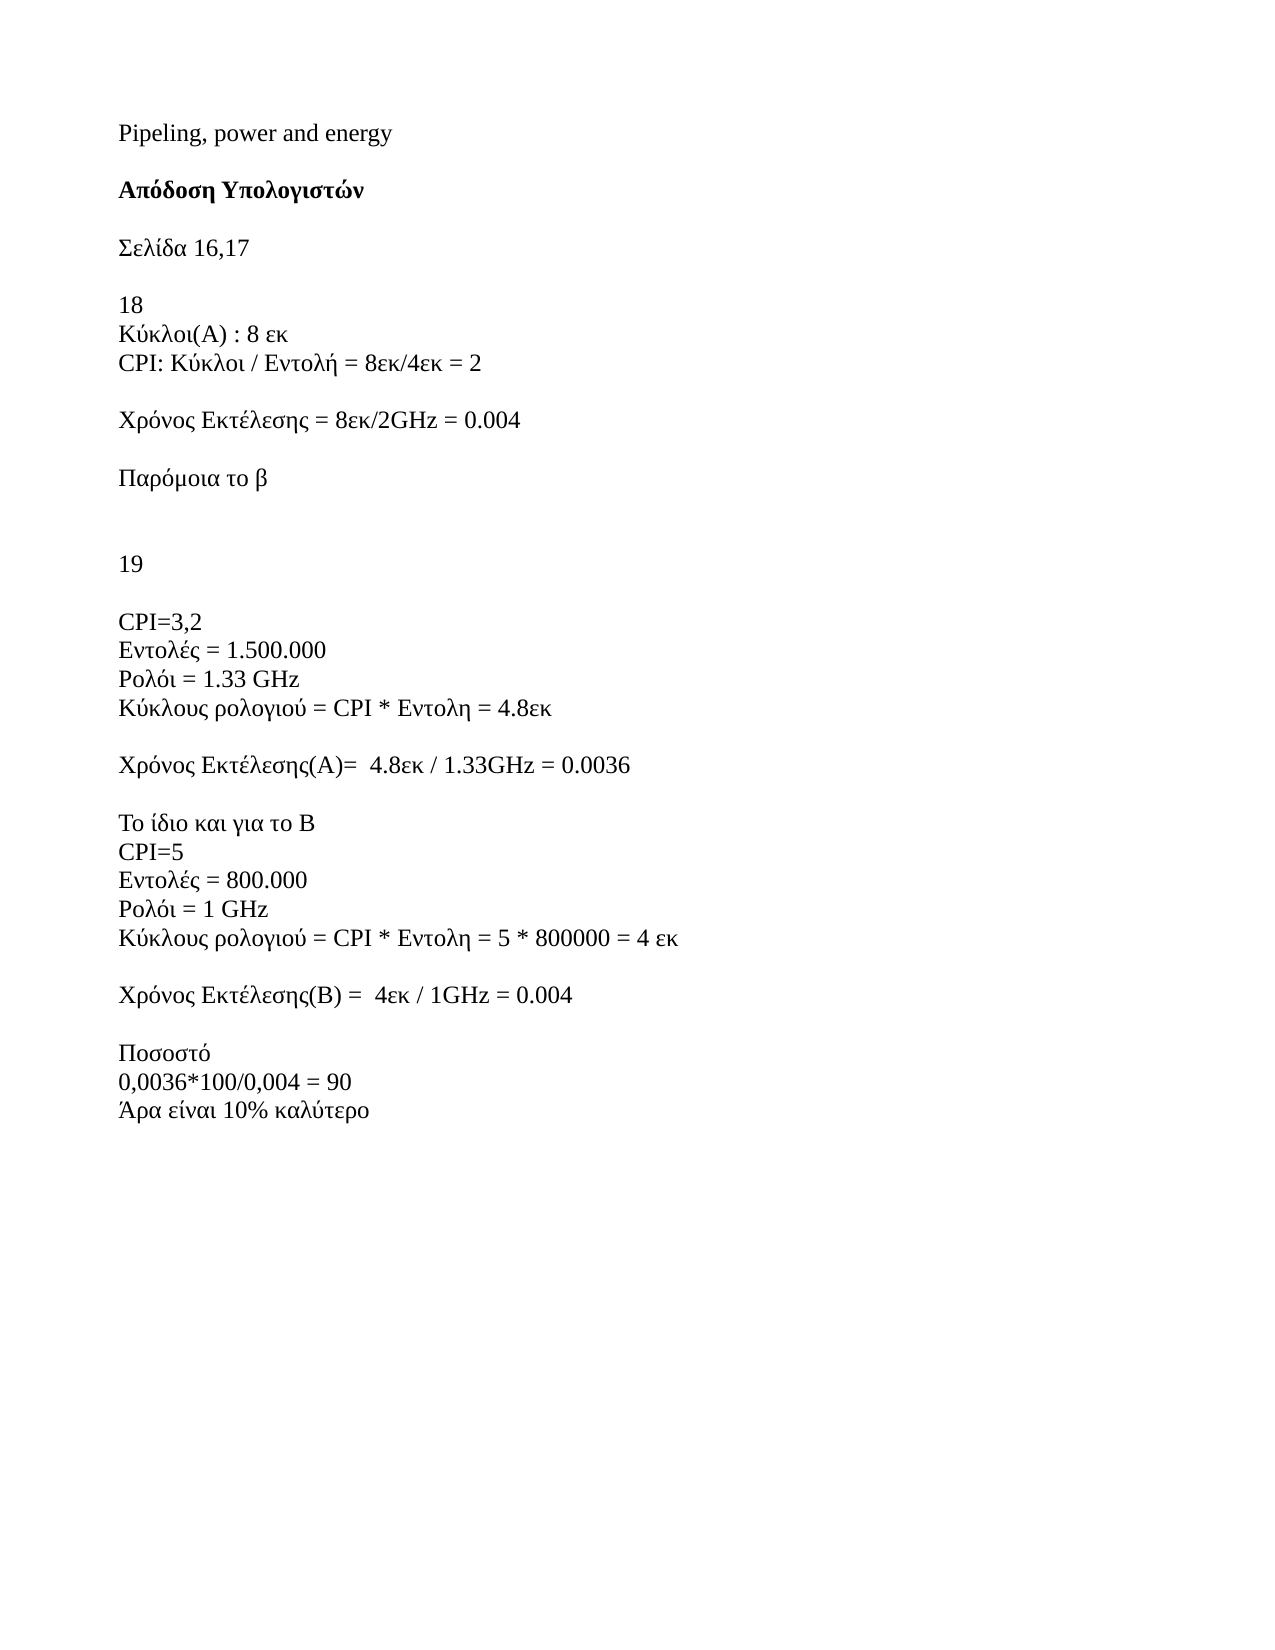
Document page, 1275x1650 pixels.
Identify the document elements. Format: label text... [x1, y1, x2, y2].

text Χρόνος Εκτέλεσης = 8εκ/2GHz = 0.004 [118, 406, 1157, 434]
text Ρολόι = 1 GHz [118, 894, 1157, 923]
text Άρα είναι 10% καλύτερο [118, 1096, 1157, 1124]
text CPI=5 [118, 837, 1157, 866]
text 19 [118, 549, 1157, 578]
text Ρολόι = 1.33 GHz [118, 664, 1157, 693]
text Κύκλους ρολογιού = CPI * Εντολη = 4.8εκ [118, 693, 1157, 722]
text Κύκλοι(Α) : 8 εκ [118, 319, 1157, 348]
text CPI=3,2 [118, 607, 1157, 636]
text Απόδοση Υπολογιστών [118, 176, 1157, 204]
text Εντολές = 800.000 [118, 866, 1157, 894]
text Παρόμοια το β [118, 463, 1157, 492]
text Ποσοστό [118, 1038, 1157, 1067]
text Εντολές = 1.500.000 [118, 636, 1157, 664]
text CPI: Κύκλοι / Εντολή = 8εκ/4εκ = 2 [118, 348, 1157, 377]
text Χρόνος Εκτέλεσης(Β) = 4εκ / 1GHz = 0.004 [118, 981, 1157, 1009]
text Χρόνος Εκτέλεσης(Α)= 4.8εκ / 1.33GHz = 0.0036 [118, 751, 1157, 779]
text Σελίδα 16,17 [118, 233, 1157, 262]
text 0,0036*100/0,004 = 90 [118, 1067, 1157, 1096]
text Pipeling, power and energy [118, 118, 1157, 147]
text Κύκλους ρολογιού = CPI * Εντολη = 5 * 800000 = 4 εκ [118, 923, 1157, 952]
text Το ίδιο και για το Β [118, 808, 1157, 837]
text 18 [118, 291, 1157, 319]
